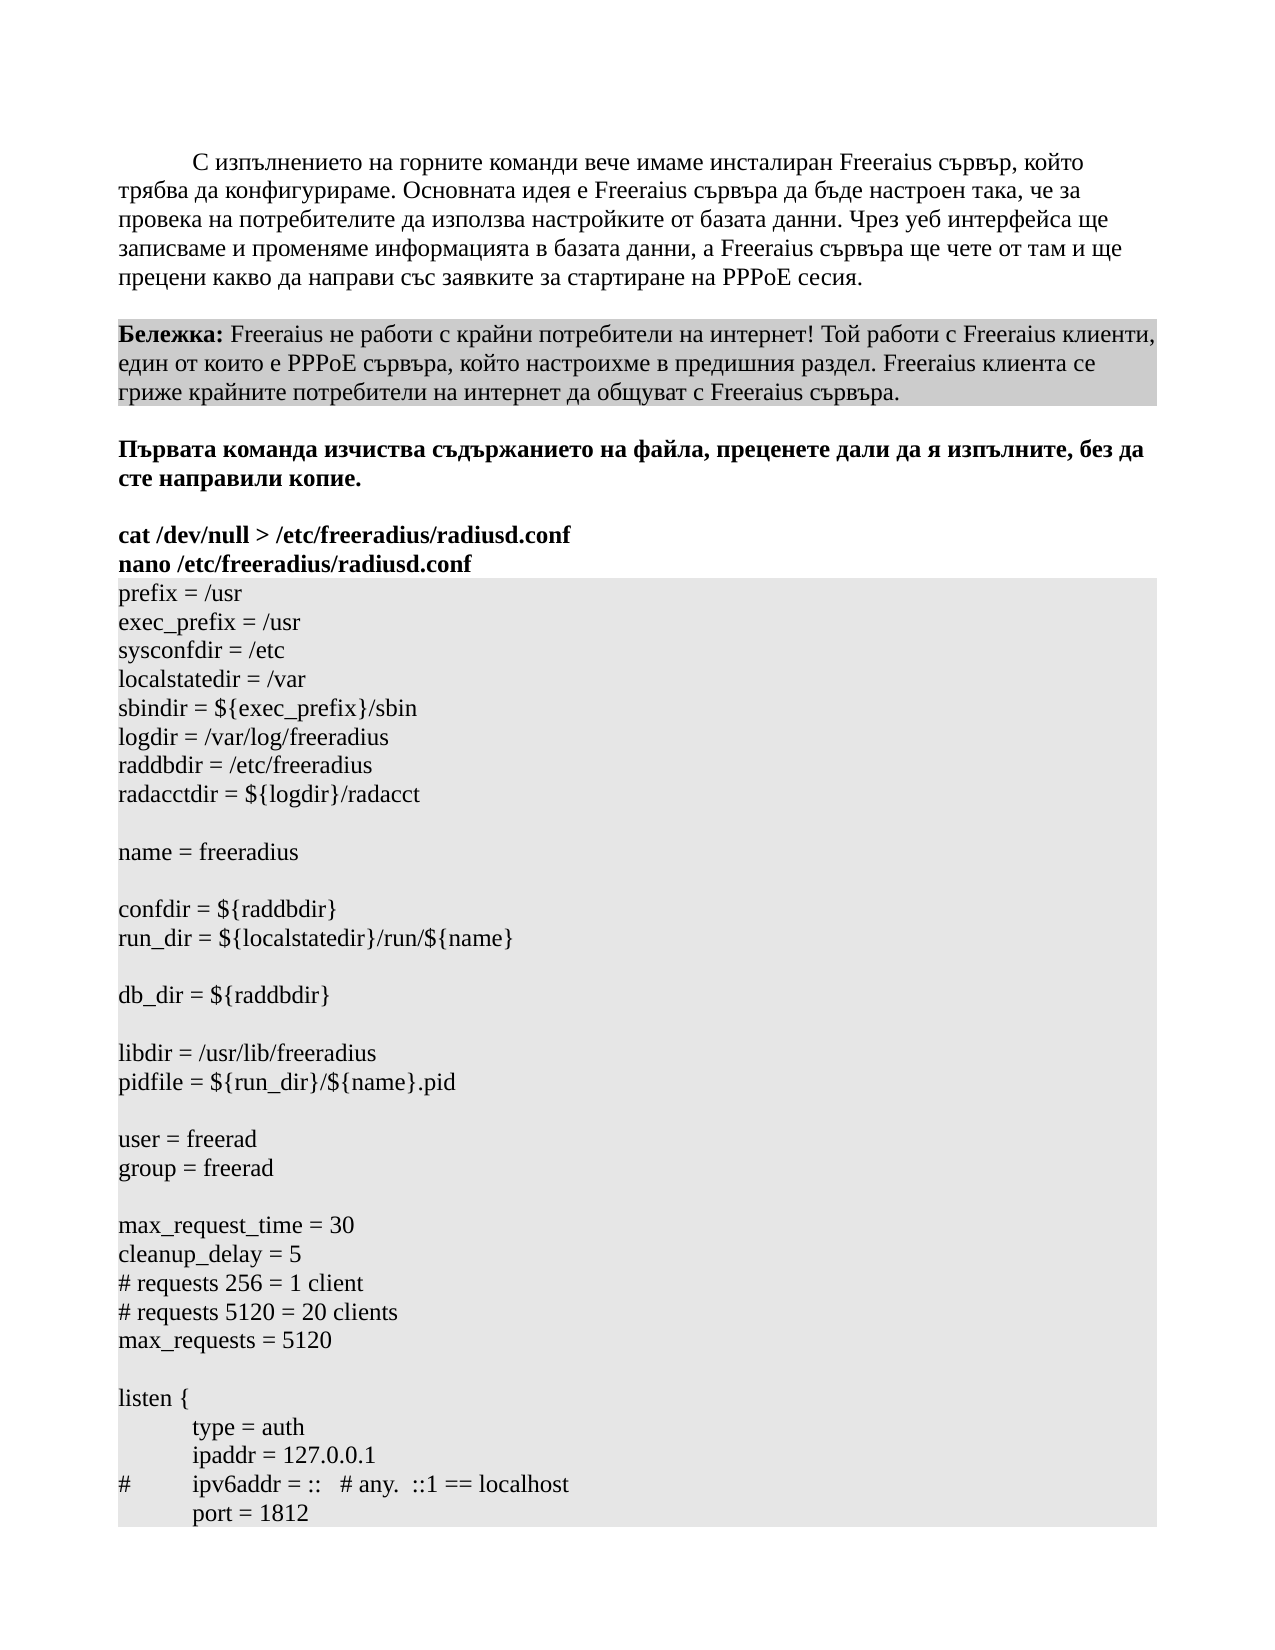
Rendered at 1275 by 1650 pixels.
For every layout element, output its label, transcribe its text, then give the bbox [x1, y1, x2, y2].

text group = freerad [118, 1153, 1157, 1182]
text Бележка: Freeraius не работи с крайни потребители на интернет! Той работи с Freeraius клиенти, един от които е PPPoE сървъра, който настроихме в предишния раздел. Freeraius клиента се гриже крайните потребители на интернет да общуват с Freeraius сървъра. [118, 319, 1157, 406]
text raddbdir = /etc/freeradius [118, 751, 1157, 779]
text logdir = /var/log/freeradius [118, 722, 1157, 751]
text # requests 5120 = 20 clients [118, 1297, 1157, 1326]
text С изпълнението на горните команди вече имаме инсталиран Freeraius сървър, който трябва да конфигурираме. Основната идея е Freeraius сървъра да бъде настроен така, че за провека на потребителите да използва настройките от базата данни. Чрез уеб интерфейса ще записваме и променяме информацията в базата данни, а Freeraius сървъра ще чете от там и ще прецени какво да направи със заявките за стартиране на PPPoE сесия. [118, 147, 1157, 291]
text # requests 256 = 1 client [118, 1268, 1157, 1297]
text prefix = /usr [118, 578, 1157, 607]
text run_dir = ${localstatedir}/run/${name} [118, 923, 1157, 952]
text max_requests = 5120 [118, 1326, 1157, 1354]
text type = auth [118, 1412, 1157, 1441]
text max_request_time = 30 [118, 1211, 1157, 1239]
text cleanup_delay = 5 [118, 1239, 1157, 1268]
text ipaddr = 127.0.0.1 [118, 1441, 1157, 1469]
text db_dir = ${raddbdir} [118, 981, 1157, 1009]
text pidfile = ${run_dir}/${name}.pid [118, 1067, 1157, 1096]
text user = freerad [118, 1124, 1157, 1153]
text exec_prefix = /usr [118, 607, 1157, 636]
text radacctdir = ${logdir}/radacct [118, 779, 1157, 808]
text listen { [118, 1383, 1157, 1412]
text port = 1812 [118, 1498, 1157, 1527]
text confdir = ${raddbdir} [118, 894, 1157, 923]
text # ipv6addr = :: # any. ::1 == localhost [118, 1469, 1157, 1498]
text sysconfdir = /etc [118, 636, 1157, 664]
text nano /etc/freeradius/radiusd.conf [118, 549, 1157, 578]
text name = freeradius [118, 837, 1157, 866]
text cat /dev/null > /etc/freeradius/radiusd.conf [118, 521, 1157, 549]
text libdir = /usr/lib/freeradius [118, 1038, 1157, 1067]
text Първата команда изчиства съдържанието на файла, преценете дали да я изпълните, без да сте направили копие. [118, 434, 1157, 492]
text localstatedir = /var [118, 664, 1157, 693]
text sbindir = ${exec_prefix}/sbin [118, 693, 1157, 722]
